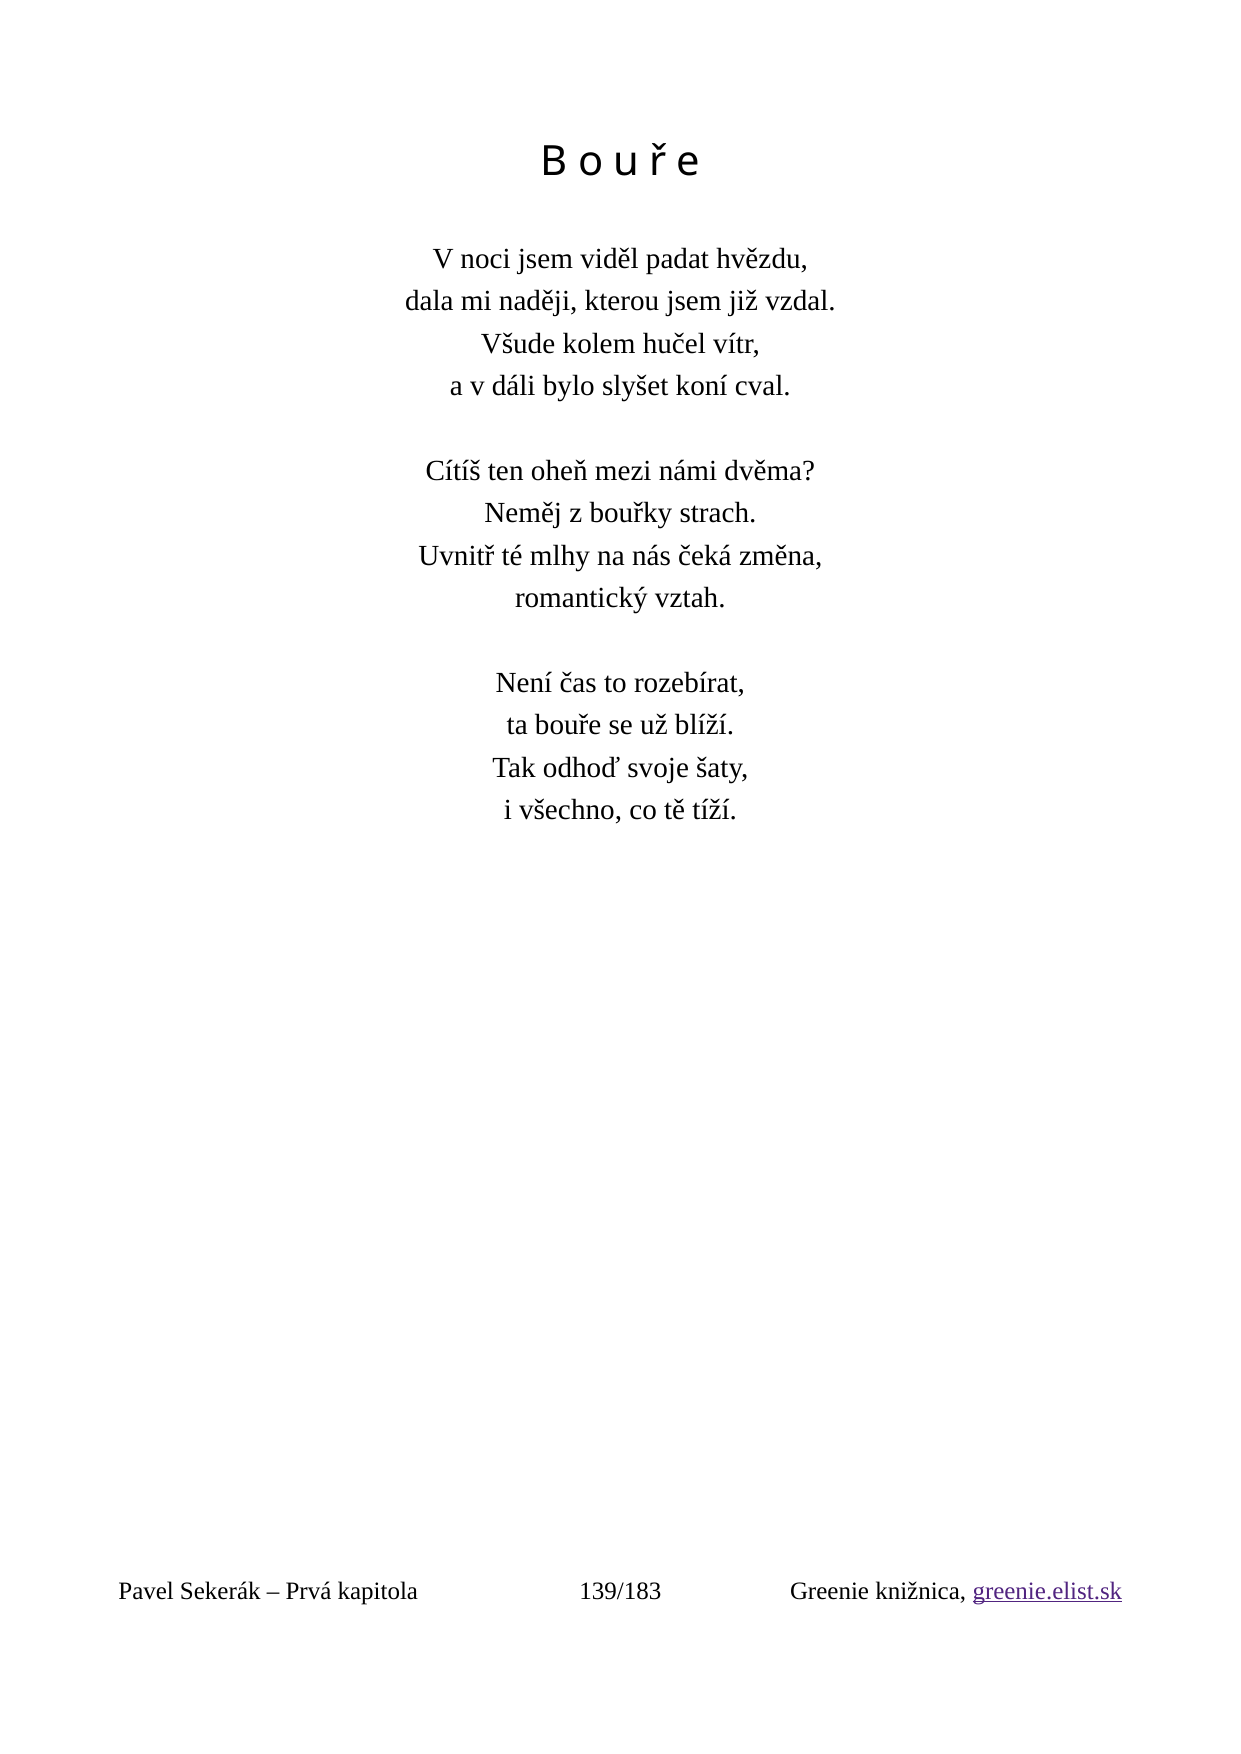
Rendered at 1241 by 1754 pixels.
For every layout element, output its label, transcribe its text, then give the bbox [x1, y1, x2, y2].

text dala mi naději, kterou jsem již vzdal. [106, 283, 1134, 317]
subtitle Bouře [106, 131, 1134, 188]
text ta bouře se už blíží. [106, 707, 1134, 741]
text a v dáli bylo slyšet koní cval. [106, 368, 1134, 402]
text Všude kolem hučel vítr, [106, 326, 1134, 359]
text romantický vztah. [106, 580, 1134, 614]
text V noci jsem viděl padat hvězdu, [106, 241, 1134, 274]
text Tak odhoď svoje šaty, [106, 750, 1134, 783]
text Uvnitř té mlhy na nás čeká změna, [106, 538, 1134, 571]
text Neměj z bouřky strach. [106, 495, 1134, 529]
text i všechno, co tě tíží. [106, 792, 1134, 826]
text Cítíš ten oheň mezi námi dvěma? [106, 453, 1134, 486]
text Není čas to rozebírat, [106, 665, 1134, 698]
